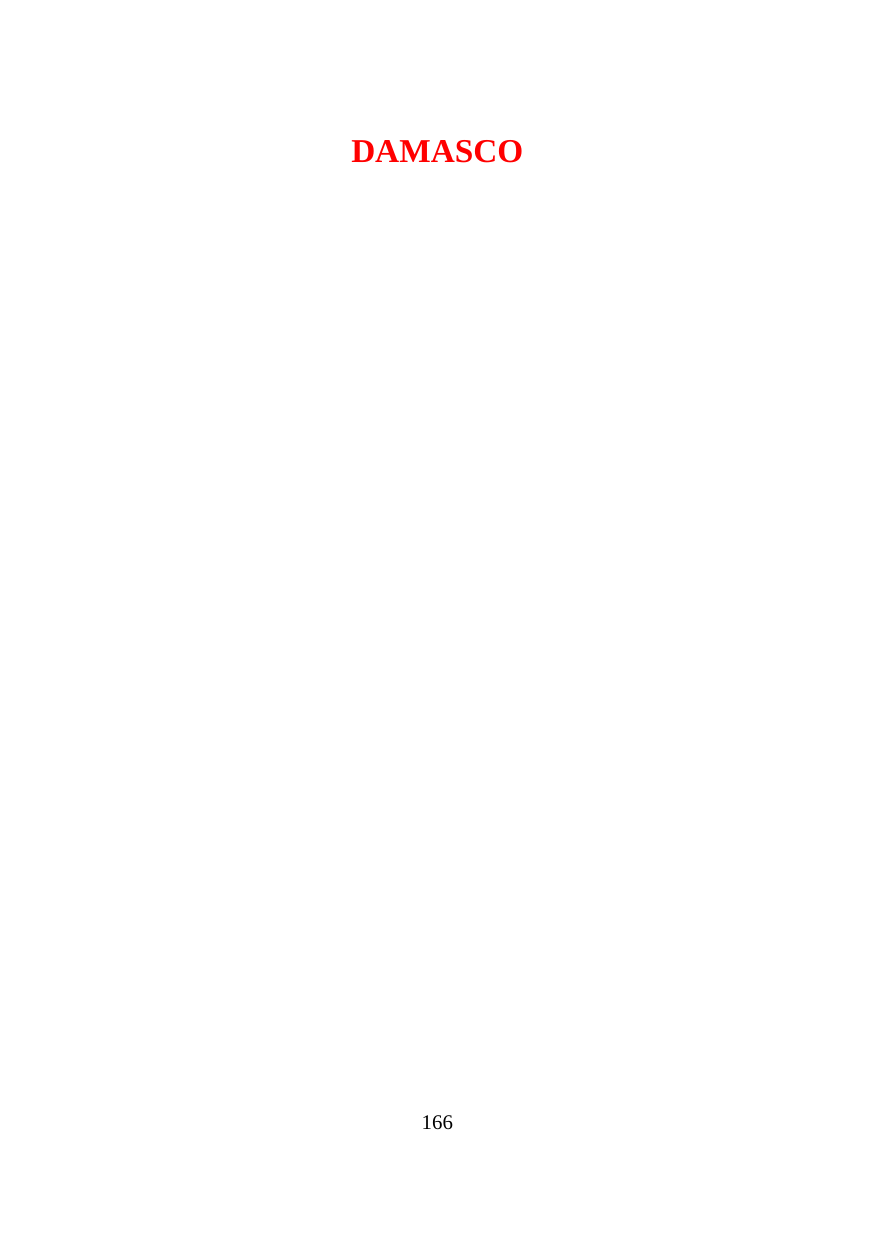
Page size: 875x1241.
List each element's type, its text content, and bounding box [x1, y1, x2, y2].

subtitle DAMASCO [106, 131, 768, 169]
